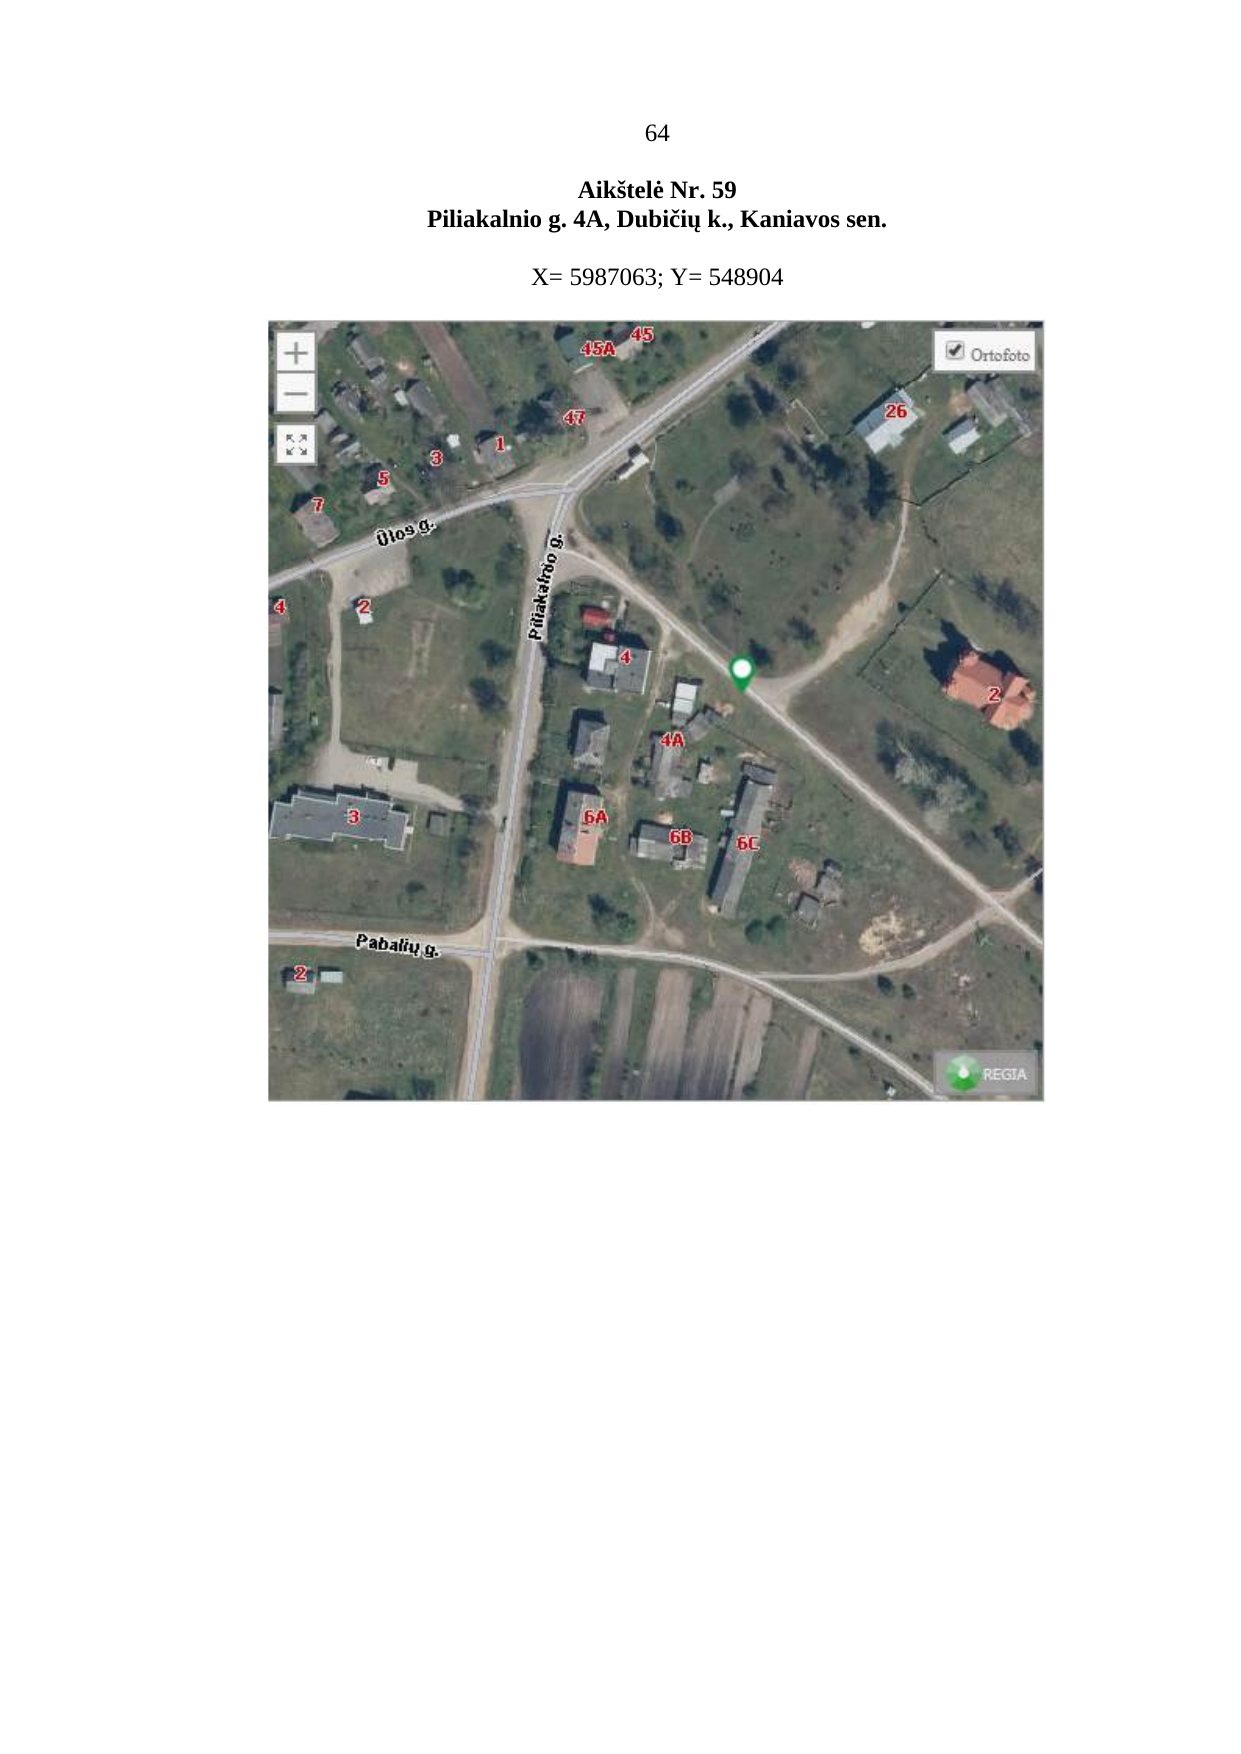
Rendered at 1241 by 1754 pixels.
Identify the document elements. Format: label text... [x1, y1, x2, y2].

text Piliakalnio g. 4A, Dubičių k., Kaniavos sen. [133, 204, 1181, 233]
text Aikštelė Nr. 59 [133, 176, 1181, 204]
text X= 5987063; Y= 548904 [133, 262, 1181, 291]
